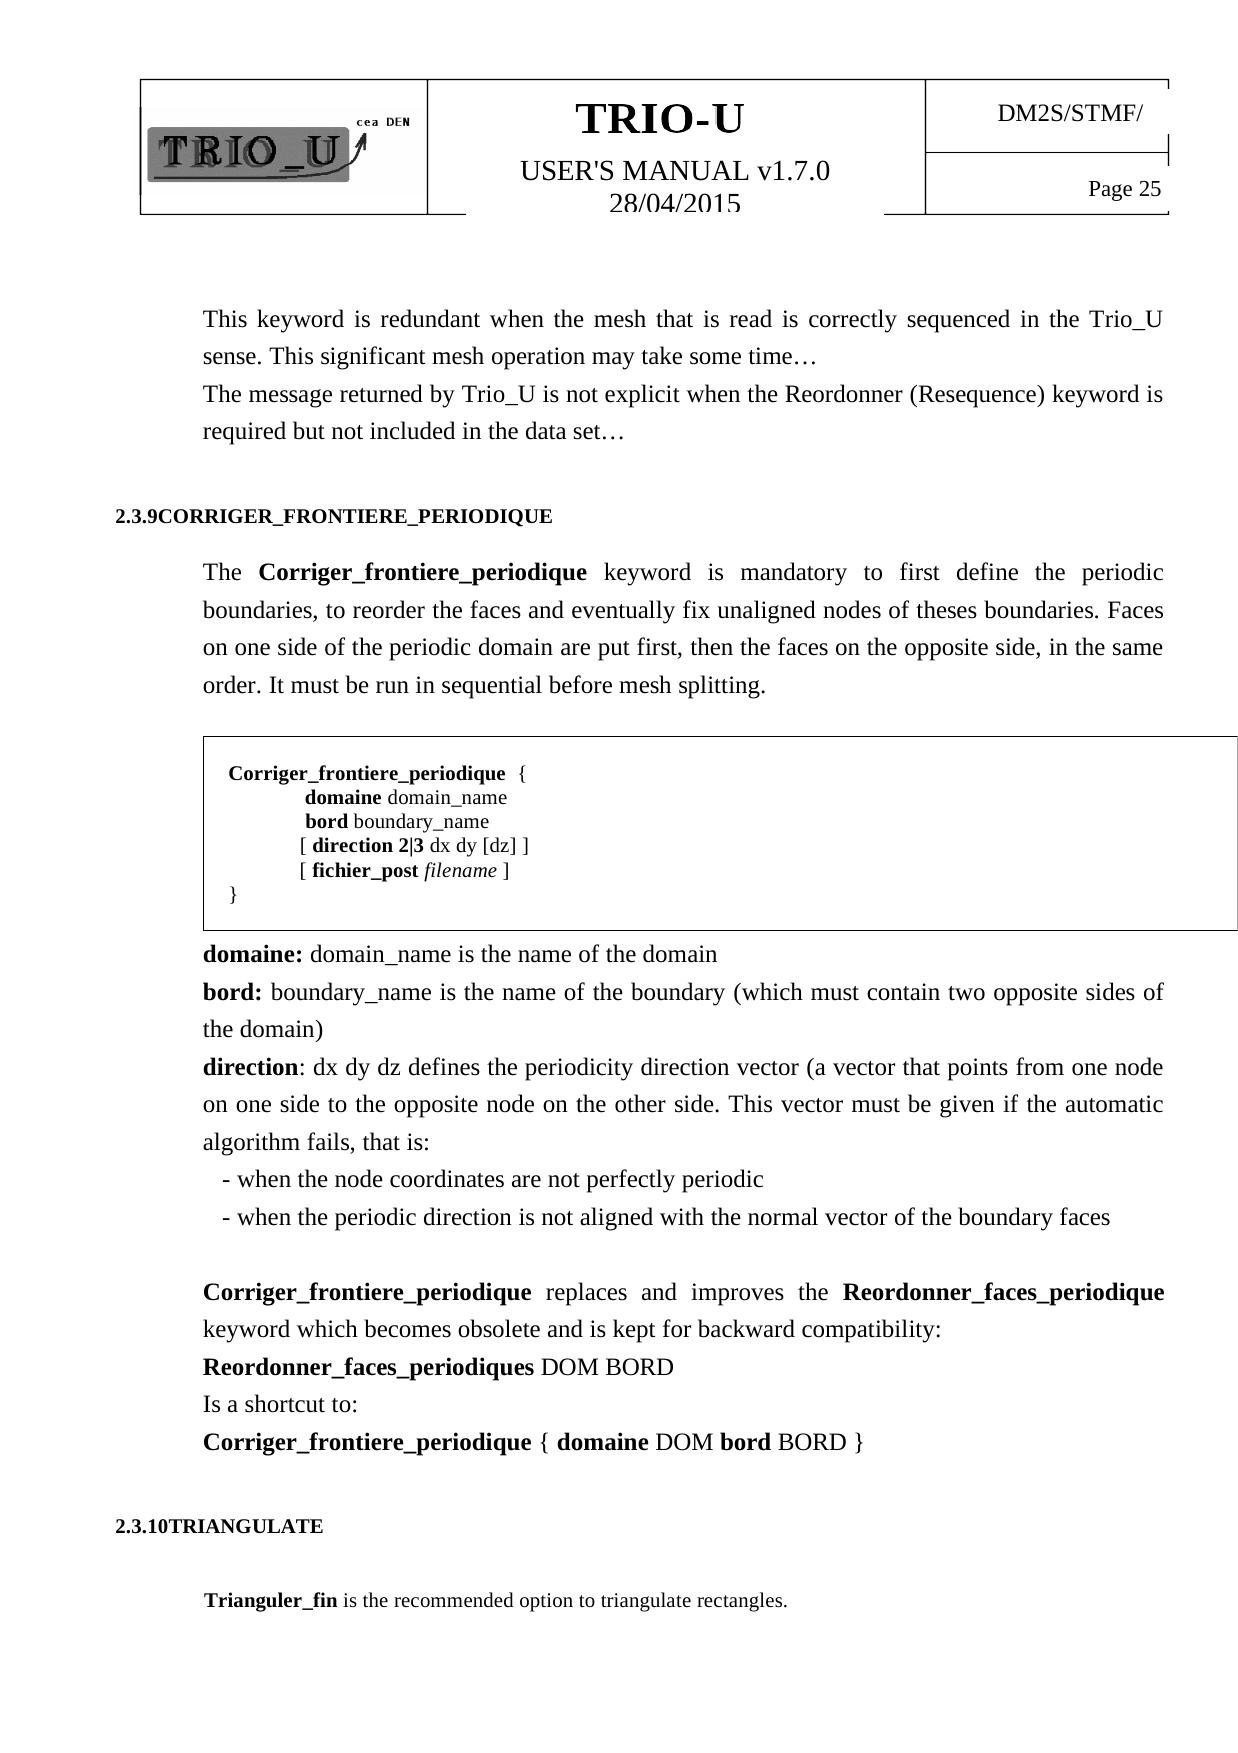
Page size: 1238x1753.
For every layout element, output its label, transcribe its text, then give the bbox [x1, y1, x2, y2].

text direction: dx dy dz defines the periodicity direction vector (a vector that points from one node on one side to the opposite node on the other side. This vector must be given if the automatic algorithm fails, that is: [203, 1043, 1165, 1156]
text This keyword is redundant when the mesh that is read is correctly sequenced in the Trio_U sense. This significant mesh operation may take some time… [203, 295, 1165, 370]
text Is a shortcut to: [203, 1381, 1165, 1418]
text The message returned by Trio_U is not explicit when the Reordonner (Resequence) keyword is required but not included in the data set… [203, 370, 1165, 445]
text Corriger_frontiere_periodique replaces and improves the Reordonner_faces_periodique keyword which becomes obsolete and is kept for backward compatibility: [203, 1268, 1165, 1343]
text - when the node coordinates are not perfectly periodic [203, 1156, 1165, 1193]
table_header Corriger_frontiere_periodique { domaine domain_name bord boundary_name [ direction 2|3 dx dy [dz] ] [ fichier_post filename ] } [204, 737, 1237, 929]
text The Corriger_frontiere_periodique keyword is mandatory to first define the periodic boundaries, to reorder the faces and eventually fix unaligned nodes of theses boundaries. Faces on one side of the periodic domain are put first, then the faces on the opposite side, in the same order. It must be run in sequential before mesh splitting. [203, 548, 1165, 698]
text bord: boundary_name is the name of the boundary (which must contain two opposite sides of the domain) [203, 968, 1165, 1043]
text Corriger_frontiere_periodique { domaine DOM bord BORD } [203, 1418, 1165, 1456]
text Trianguler_fin is the recommended option to triangulate rectangles. [204, 1588, 1164, 1612]
text Reordonner_faces_periodiques DOM BORD [203, 1343, 1165, 1381]
subtitle CORRIGER_FRONTIERE_PERIODIQUE [115, 504, 1164, 528]
subtitle TRIANGULATE [115, 1514, 1164, 1538]
text domaine: domain_name is the name of the domain [203, 931, 1165, 968]
text - when the periodic direction is not aligned with the normal vector of the boundary faces [203, 1193, 1165, 1231]
